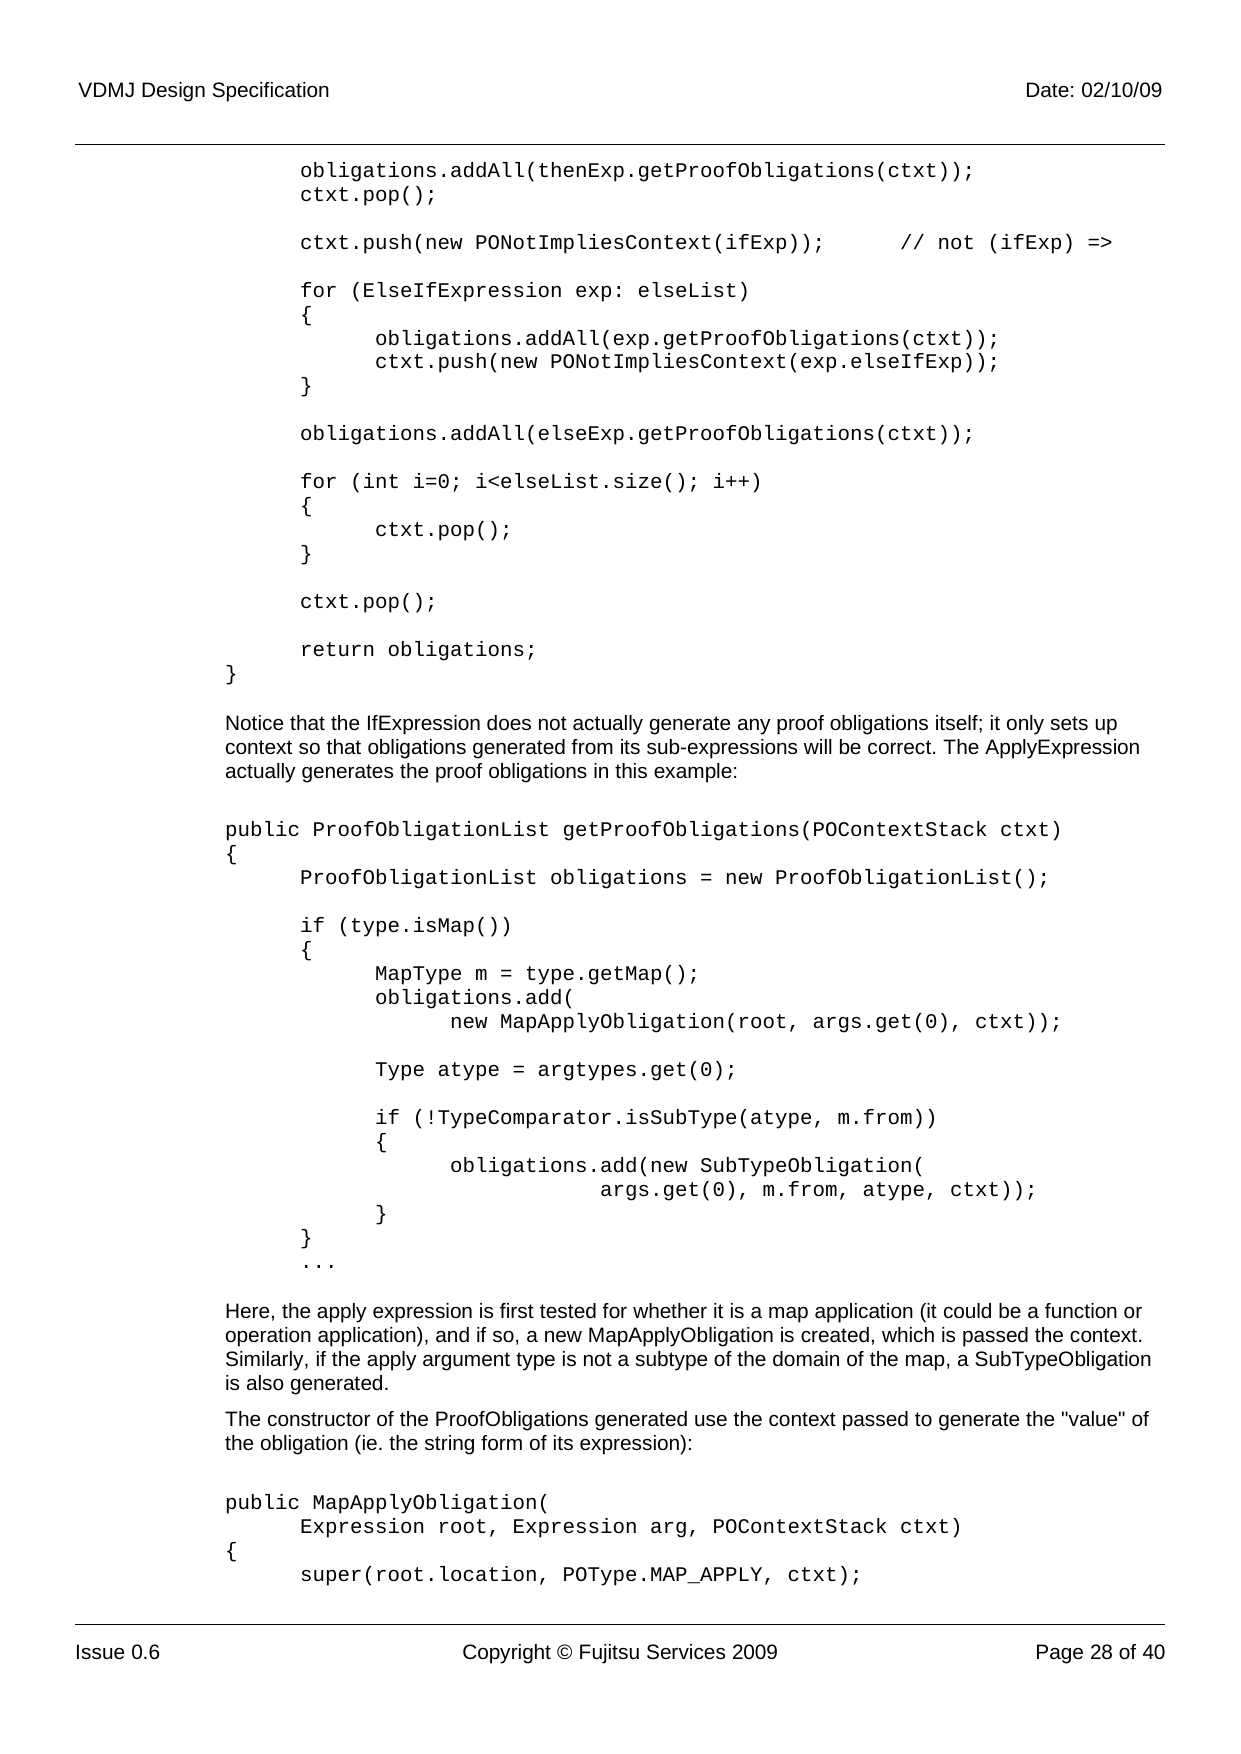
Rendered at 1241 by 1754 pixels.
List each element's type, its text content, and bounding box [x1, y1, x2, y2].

text { [225, 1540, 1165, 1564]
text Type atype = argtypes.get(0); [225, 1059, 1165, 1083]
text The constructor of the ProofObligations generated use the context passed to generate the "value" of the obligation (ie. the string form of its expression): [225, 1407, 1165, 1455]
text Expression root, Expression arg, POContextStack ctxt) [225, 1516, 1165, 1540]
text args.get(0), m.from, atype, ctxt)); [225, 1179, 1165, 1203]
text for (int i=0; i<elseList.size(); i++) [225, 471, 1165, 495]
text if (!TypeComparator.isSubType(atype, m.from)) [225, 1107, 1165, 1131]
text { [225, 1131, 1165, 1155]
text } [225, 663, 1165, 687]
text for (ElseIfExpression exp: elseList) [225, 279, 1165, 303]
text obligations.addAll(exp.getProofObligations(ctxt)); [225, 327, 1165, 351]
text public ProofObligationList getProofObligations(POContextStack ctxt) [225, 819, 1165, 843]
text } [225, 1203, 1165, 1227]
text obligations.addAll(thenExp.getProofObligations(ctxt)); [225, 160, 1165, 184]
text { [225, 495, 1165, 519]
text super(root.location, POType.MAP_APPLY, ctxt); [225, 1564, 1165, 1588]
text ctxt.push(new PONotImpliesContext(ifExp)); // not (ifExp) => [225, 232, 1165, 256]
text ctxt.pop(); [225, 184, 1165, 208]
text } [225, 375, 1165, 399]
text } [225, 1227, 1165, 1251]
text MapType m = type.getMap(); [225, 963, 1165, 987]
text if (type.isMap()) [225, 915, 1165, 939]
text obligations.add( [225, 987, 1165, 1011]
text return obligations; [225, 639, 1165, 663]
text ProofObligationList obligations = new ProofObligationList(); [225, 867, 1165, 891]
text { [225, 939, 1165, 963]
text obligations.add(new SubTypeObligation( [225, 1155, 1165, 1179]
text { [225, 303, 1165, 327]
text } [225, 543, 1165, 567]
text ctxt.push(new PONotImpliesContext(exp.elseIfExp)); [225, 351, 1165, 375]
text public MapApplyObligation( [225, 1492, 1165, 1516]
text ctxt.pop(); [225, 591, 1165, 615]
text Here, the apply expression is first tested for whether it is a map application (it could be a function or operation application), and if so, a new MapApplyObligation is created, which is passed the context. Similarly, if the apply argument type is not a subtype of the domain of the map, a SubTypeObligation is also generated. [225, 1298, 1165, 1395]
text new MapApplyObligation(root, args.get(0), ctxt)); [225, 1011, 1165, 1035]
text Notice that the IfExpression does not actually generate any proof obligations itself; it only sets up context so that obligations generated from its sub-expressions will be correct. The ApplyExpression actually generates the proof obligations in this example: [225, 711, 1165, 783]
text ctxt.pop(); [225, 519, 1165, 543]
text obligations.addAll(elseExp.getProofObligations(ctxt)); [225, 423, 1165, 447]
text { [225, 843, 1165, 867]
text ... [225, 1251, 1165, 1274]
